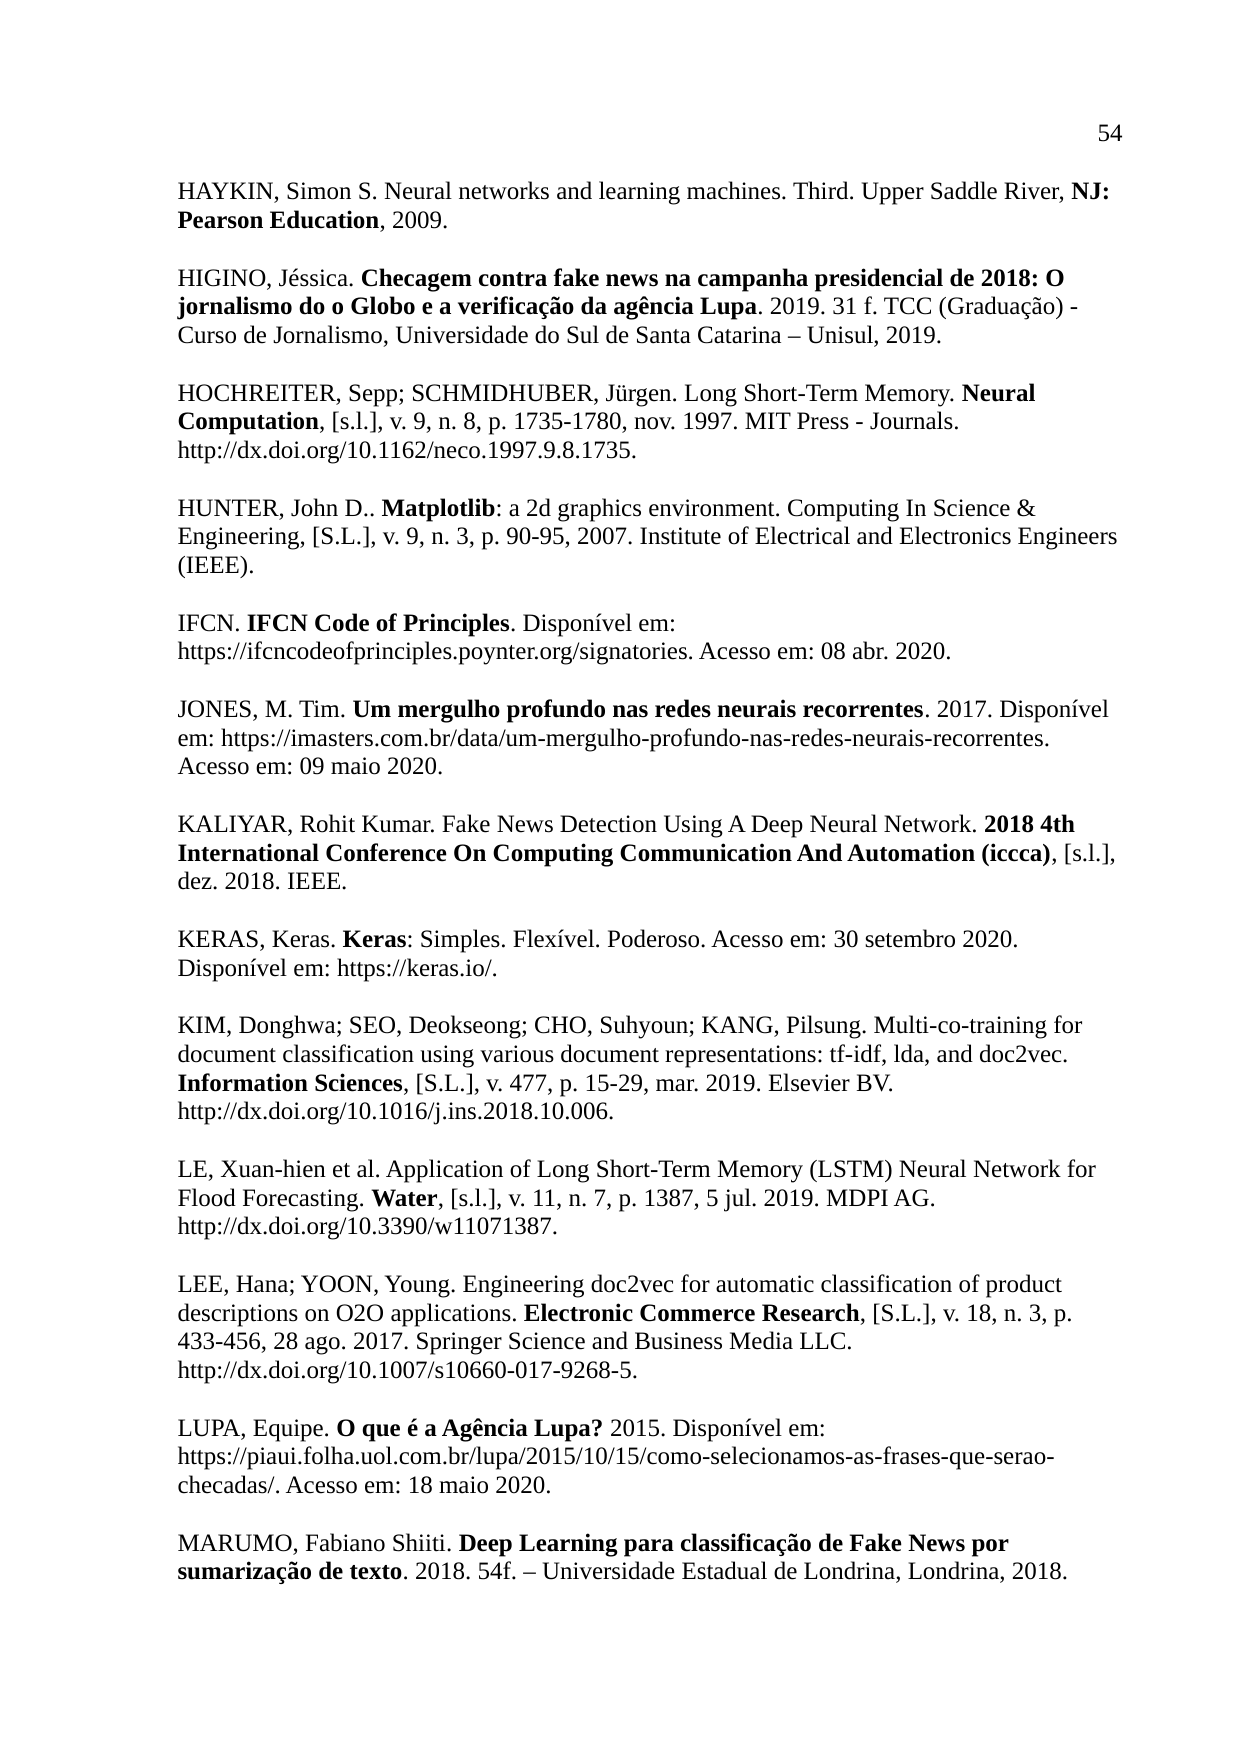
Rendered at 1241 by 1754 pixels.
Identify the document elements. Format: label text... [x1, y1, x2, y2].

text IFCN. IFCN Code of Principles. Disponível em: https://ifcncodeofprinciples.poynter.org/signatories. Acesso em: 08 abr. 2020. [177, 608, 1122, 665]
text MARUMO, Fabiano Shiiti. Deep Learning para classificação de Fake News por sumarização de texto. 2018. 54f. – Universidade Estadual de Londrina, Londrina, 2018. [177, 1528, 1122, 1585]
text HIGINO, Jéssica. Checagem contra fake news na campanha presidencial de 2018: O jornalismo do o Globo e a verificação da agência Lupa. 2019. 31 f. TCC (Graduação) - Curso de Jornalismo, Universidade do Sul de Santa Catarina – Unisul, 2019. [177, 263, 1122, 349]
text LE, Xuan-hien et al. Application of Long Short-Term Memory (LSTM) Neural Network for Flood Forecasting. Water, [s.l.], v. 11, n. 7, p. 1387, 5 jul. 2019. MDPI AG. http://dx.doi.org/10.3390/w11071387. [177, 1154, 1122, 1240]
text KIM, Donghwa; SEO, Deokseong; CHO, Suhyoun; KANG, Pilsung. Multi-co-training for document classification using various document representations: tf-idf, lda, and doc2vec. Information Sciences, [S.L.], v. 477, p. 15-29, mar. 2019. Elsevier BV. http://dx.doi.org/10.1016/j.ins.2018.10.006. [177, 1010, 1122, 1125]
text LEE, Hana; YOON, Young. Engineering doc2vec for automatic classification of product descriptions on O2O applications. Electronic Commerce Research, [S.L.], v. 18, n. 3, p. 433-456, 28 ago. 2017. Springer Science and Business Media LLC. http://dx.doi.org/10.1007/s10660-017-9268-5. [177, 1269, 1122, 1384]
text HUNTER, John D.. Matplotlib: a 2d graphics environment. Computing In Science & Engineering, [S.L.], v. 9, n. 3, p. 90-95, 2007. Institute of Electrical and Electronics Engineers (IEEE). [177, 493, 1122, 579]
text KALIYAR, Rohit Kumar. Fake News Detection Using A Deep Neural Network. 2018 4th International Conference On Computing Communication And Automation (iccca), [s.l.], dez. 2018. IEEE. [177, 809, 1122, 895]
text KERAS, Keras. Keras: Simples. Flexível. Poderoso. Acesso em: 30 setembro 2020. Disponível em: https://keras.io/. [177, 924, 1122, 981]
text HAYKIN, Simon S. Neural networks and learning machines. Third. Upper Saddle River, NJ: Pearson Education, 2009. [177, 176, 1122, 234]
text HOCHREITER, Sepp; SCHMIDHUBER, Jürgen. Long Short-Term Memory. Neural Computation, [s.l.], v. 9, n. 8, p. 1735-1780, nov. 1997. MIT Press - Journals. http://dx.doi.org/10.1162/neco.1997.9.8.1735. [177, 378, 1122, 464]
text JONES, M. Tim. Um mergulho profundo nas redes neurais recorrentes. 2017. Disponível em: https://imasters.com.br/data/um-mergulho-profundo-nas-redes-neurais-recorrentes. Acesso em: 09 maio 2020. [177, 694, 1122, 780]
text LUPA, Equipe. O que é a Agência Lupa? 2015. Disponível em: https://piaui.folha.uol.com.br/lupa/2015/10/15/como-selecionamos-as-frases-que-serao-checadas/. Acesso em: 18 maio 2020. [177, 1413, 1122, 1499]
